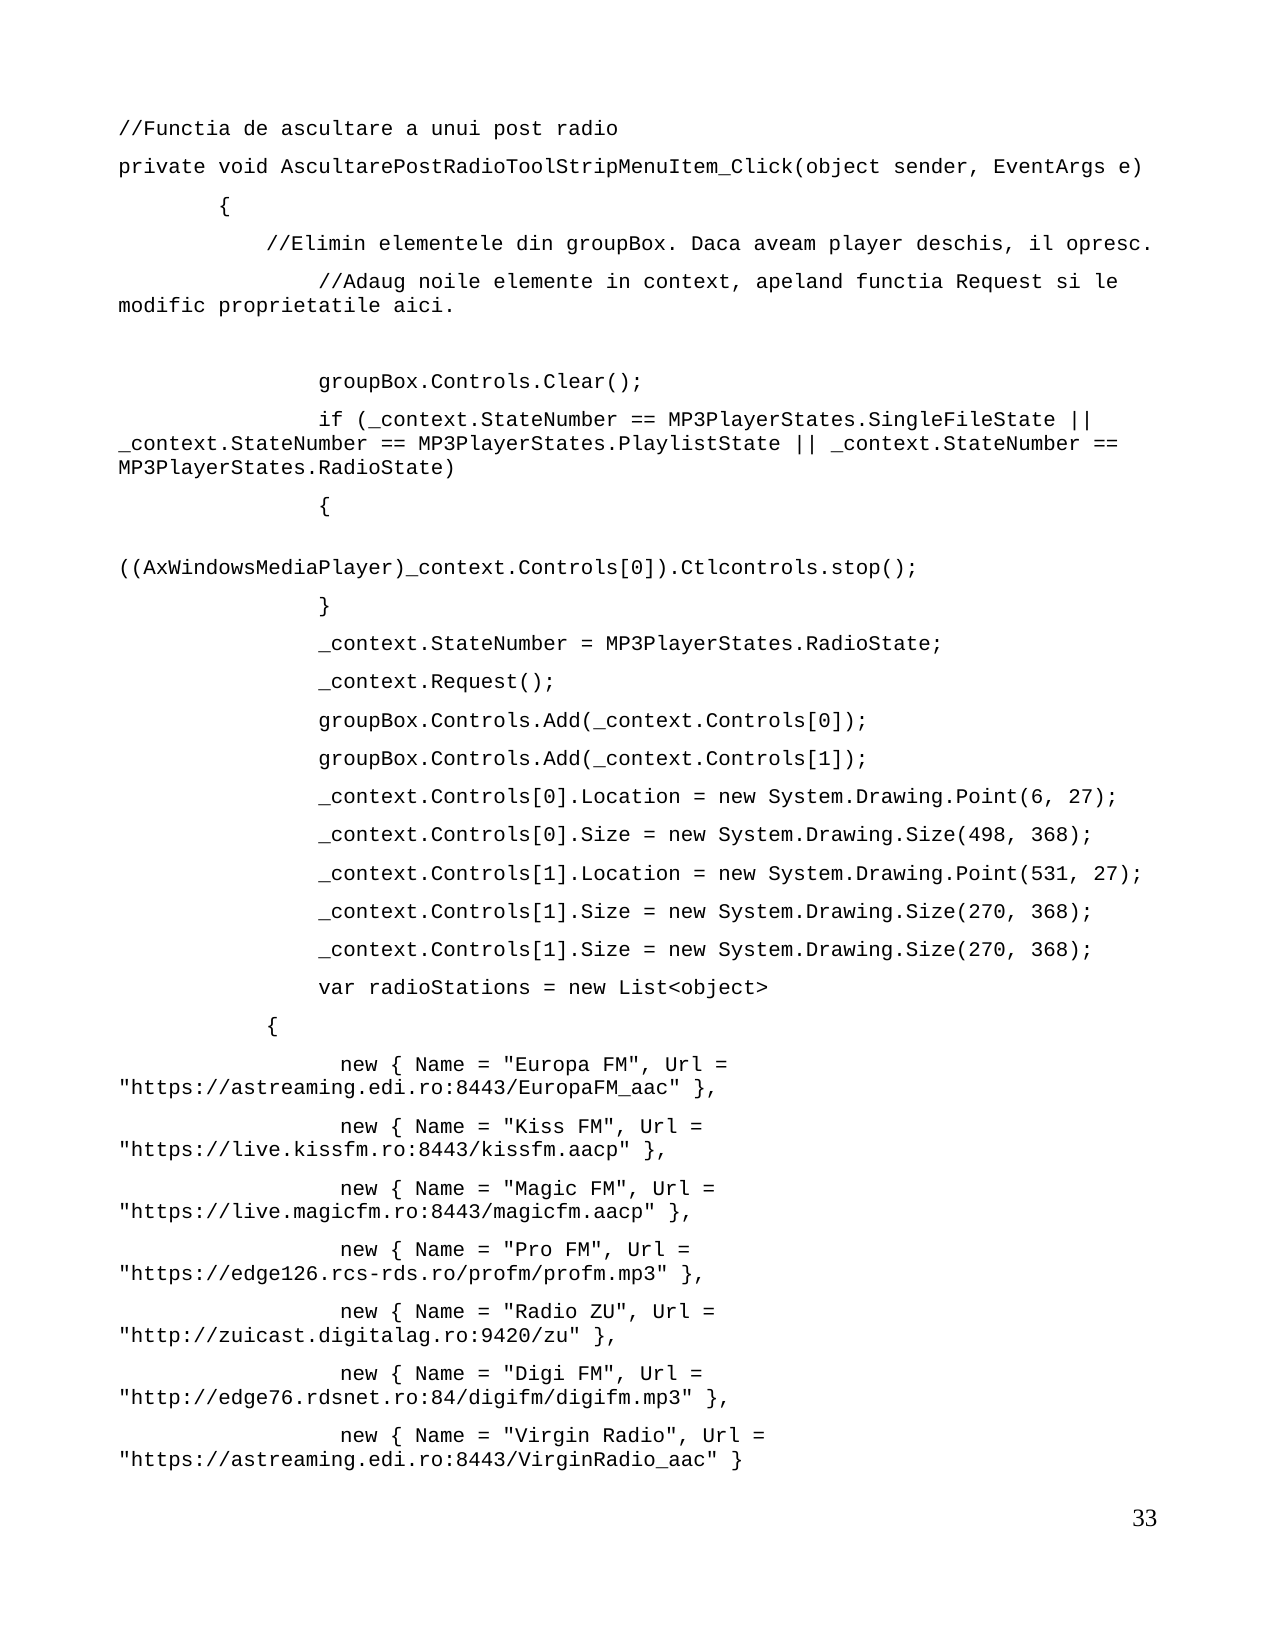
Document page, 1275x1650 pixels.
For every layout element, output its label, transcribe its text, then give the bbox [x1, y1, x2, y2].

text groupBox.Controls.Add(_context.Controls[0]); [118, 710, 1157, 733]
text new { Name = "Europa FM", Url = "https://astreaming.edi.ro:8443/EuropaFM_aac" }, [118, 1054, 1157, 1101]
text new { Name = "Virgin Radio", Url = "https://astreaming.edi.ro:8443/VirginRadio_aac" } [118, 1425, 1157, 1472]
text _context.Controls[0].Location = new System.Drawing.Point(6, 27); [118, 786, 1157, 810]
text _context.Controls[1].Size = new System.Drawing.Size(270, 368); [118, 901, 1157, 924]
text new { Name = "Kiss FM", Url = "https://live.kissfm.ro:8443/kissfm.aacp" }, [118, 1116, 1157, 1163]
text _context.StateNumber = MP3PlayerStates.RadioState; [118, 633, 1157, 657]
text groupBox.Controls.Clear(); [118, 371, 1157, 395]
text new { Name = "Digi FM", Url = "http://edge76.rdsnet.ro:84/digifm/digifm.mp3" }, [118, 1363, 1157, 1410]
text //Functia de ascultare a unui post radio [118, 118, 1157, 142]
text private void AscultarePostRadioToolStripMenuItem_Click(object sender, EventArgs e) [118, 156, 1157, 180]
text _context.Controls[0].Size = new System.Drawing.Size(498, 368); [118, 824, 1157, 848]
text } [118, 595, 1157, 619]
text _context.Controls[1].Size = new System.Drawing.Size(270, 368); [118, 939, 1157, 963]
text var radioStations = new List<object> [118, 977, 1157, 1001]
text //Adaug noile elemente in context, apeland functia Request si le modific proprietatile aici. [118, 271, 1157, 318]
text { [118, 194, 1157, 218]
text ((AxWindowsMediaPlayer)_context.Controls[0]).Ctlcontrols.stop(); [118, 533, 1157, 580]
text new { Name = "Magic FM", Url = "https://live.magicfm.ro:8443/magicfm.aacp" }, [118, 1177, 1157, 1225]
text new { Name = "Pro FM", Url = "https://edge126.rcs-rds.ro/profm/profm.mp3" }, [118, 1239, 1157, 1287]
text _context.Controls[1].Location = new System.Drawing.Point(531, 27); [118, 863, 1157, 886]
text _context.Request(); [118, 671, 1157, 695]
text new { Name = "Radio ZU", Url = "http://zuicast.digitalag.ro:9420/zu" }, [118, 1301, 1157, 1348]
text if (_context.StateNumber == MP3PlayerStates.SingleFileState || _context.StateNumber == MP3PlayerStates.PlaylistState || _context.StateNumber == MP3PlayerStates.RadioState) [118, 409, 1157, 480]
text //Elimin elementele din groupBox. Daca aveam player deschis, il opresc. [118, 233, 1157, 256]
text { [118, 495, 1157, 518]
text { [118, 1016, 1157, 1039]
text groupBox.Controls.Add(_context.Controls[1]); [118, 748, 1157, 772]
